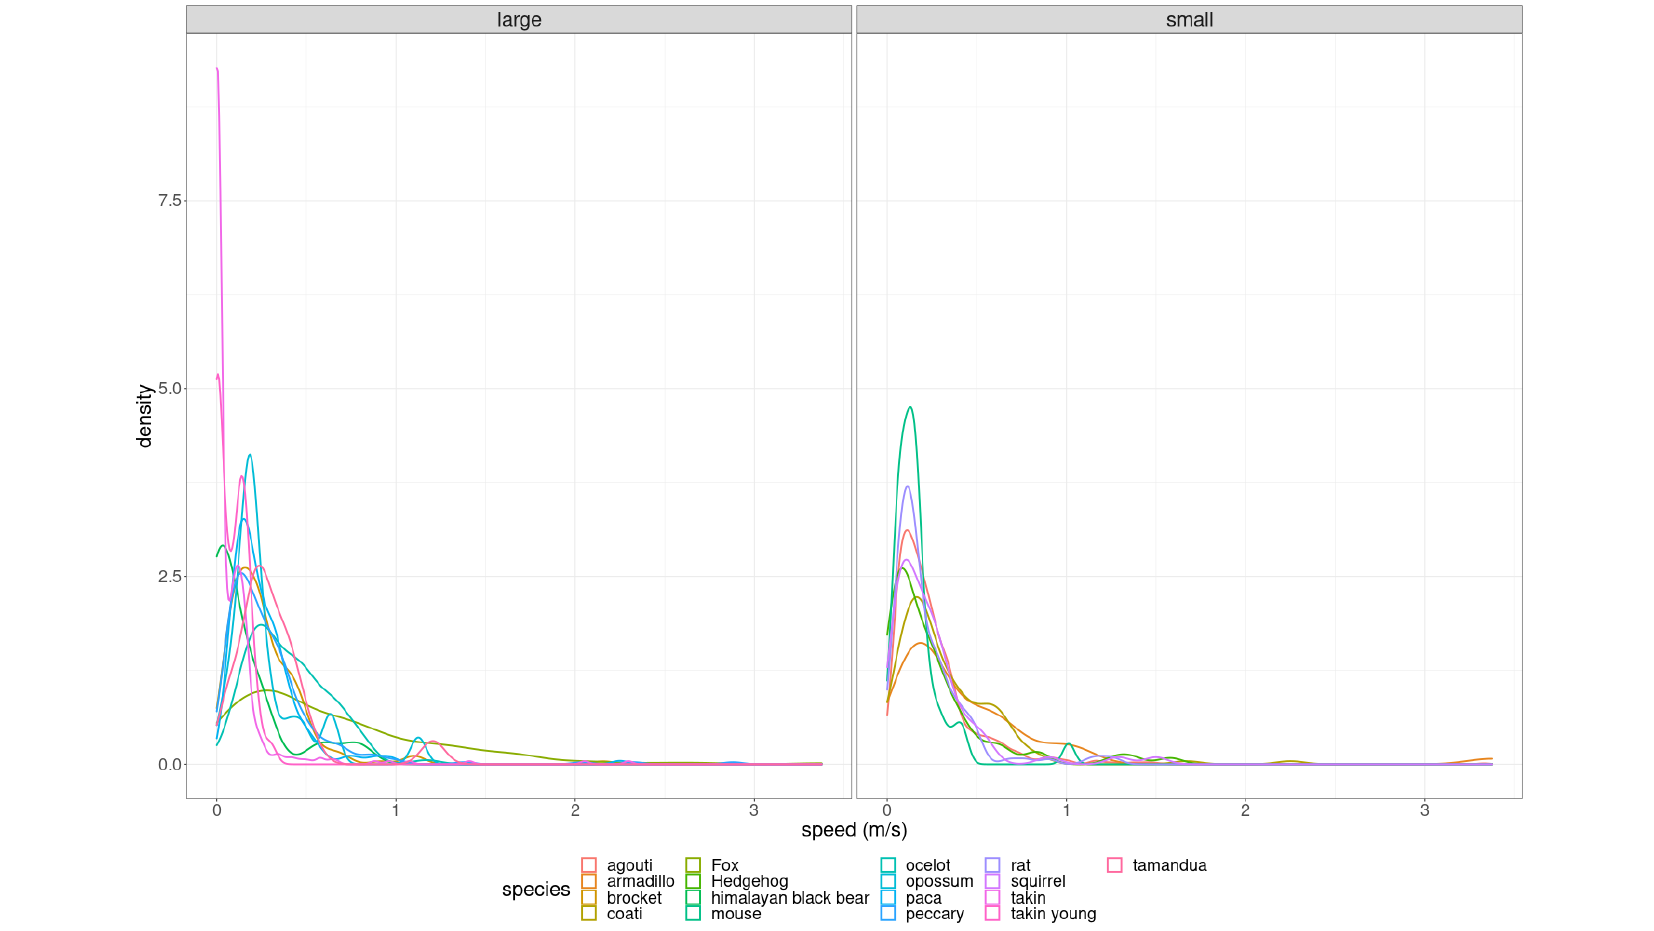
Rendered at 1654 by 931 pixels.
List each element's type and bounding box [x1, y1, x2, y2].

picture [131, 0, 1527, 931]
